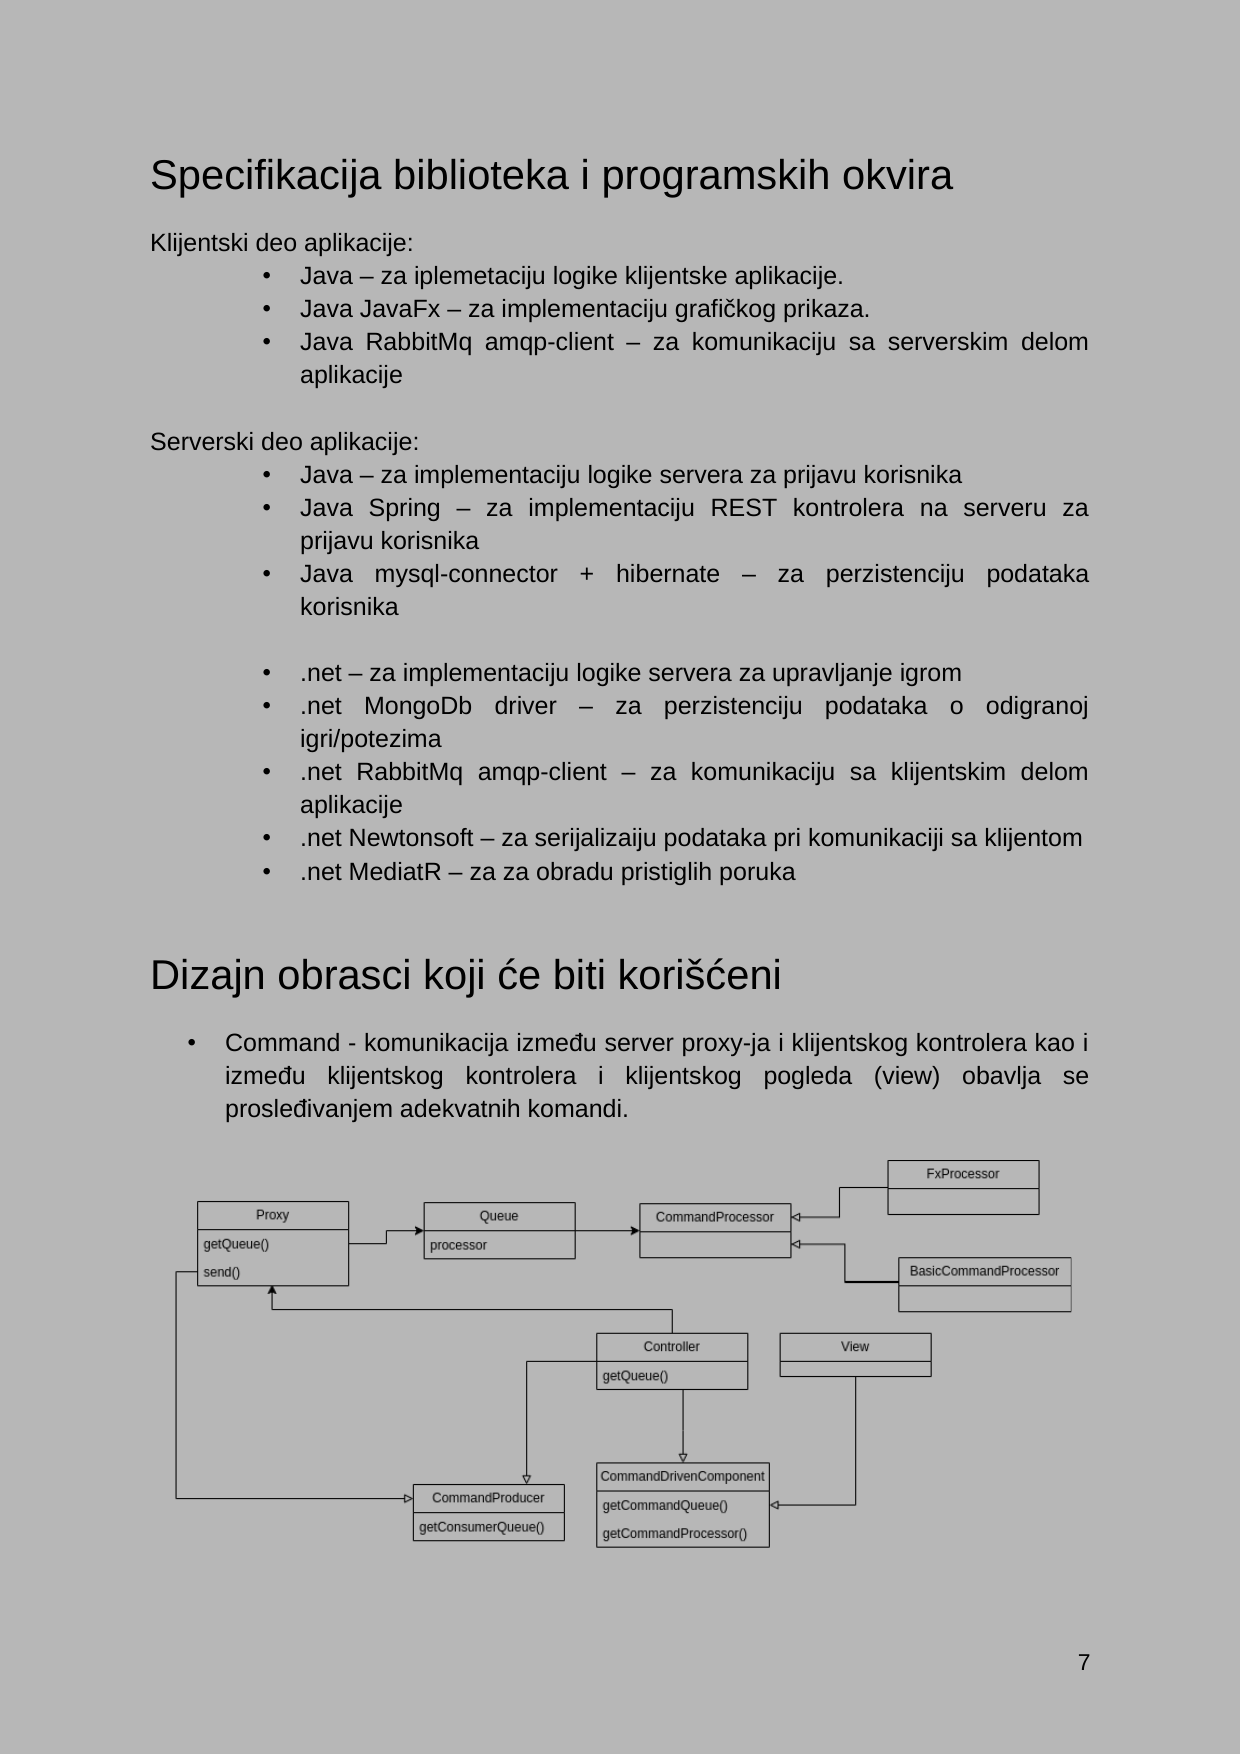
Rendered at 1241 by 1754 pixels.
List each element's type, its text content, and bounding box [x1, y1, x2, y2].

picture [168, 1160, 1072, 1551]
list .net Newtonsoft – za serijalizaiju podataka pri komunikaciji sa klijentom [262, 823, 1090, 852]
list Java – za iplemetaciju logike klijentske aplikacije. [262, 261, 1090, 290]
list .net – za implementaciju logike servera za upravljanje igrom [262, 658, 1090, 687]
list Java RabbitMq amqp-client – za komunikaciju sa serverskim delom aplikacije [262, 327, 1090, 389]
list .net MediatR – za za obradu pristiglih poruka [262, 857, 1090, 885]
text Serverski deo aplikacije: [150, 427, 1090, 455]
list .net RabbitMq amqp-client – za komunikaciju sa klijentskim delom aplikacije [262, 757, 1090, 819]
subtitle Dizajn obrasci koji će biti korišćeni [150, 950, 1090, 998]
list Command - komunikacija između server proxy-ja i klijentskog kontrolera kao i između klijentskog kontrolera i klijentskog pogleda (view) obavlja se prosleđivanjem adekvatnih komandi. [187, 1028, 1090, 1123]
list Java mysql-connector + hibernate – za perzistenciju podataka korisnika [262, 559, 1090, 621]
list Java – za implementaciju logike servera za prijavu korisnika [262, 459, 1090, 488]
list Java Spring – za implementaciju REST kontrolera na serveru za prijavu korisnika [262, 493, 1090, 554]
list .net MongoDb driver – za perzistenciju podataka o odigranoj igri/potezima [262, 691, 1090, 753]
subtitle Specifikacija biblioteka i programskih okvira [150, 150, 1090, 198]
list Java JavaFx – za implementaciju grafičkog prikaza. [262, 294, 1090, 323]
text Klijentski deo aplikacije: [150, 228, 1090, 257]
